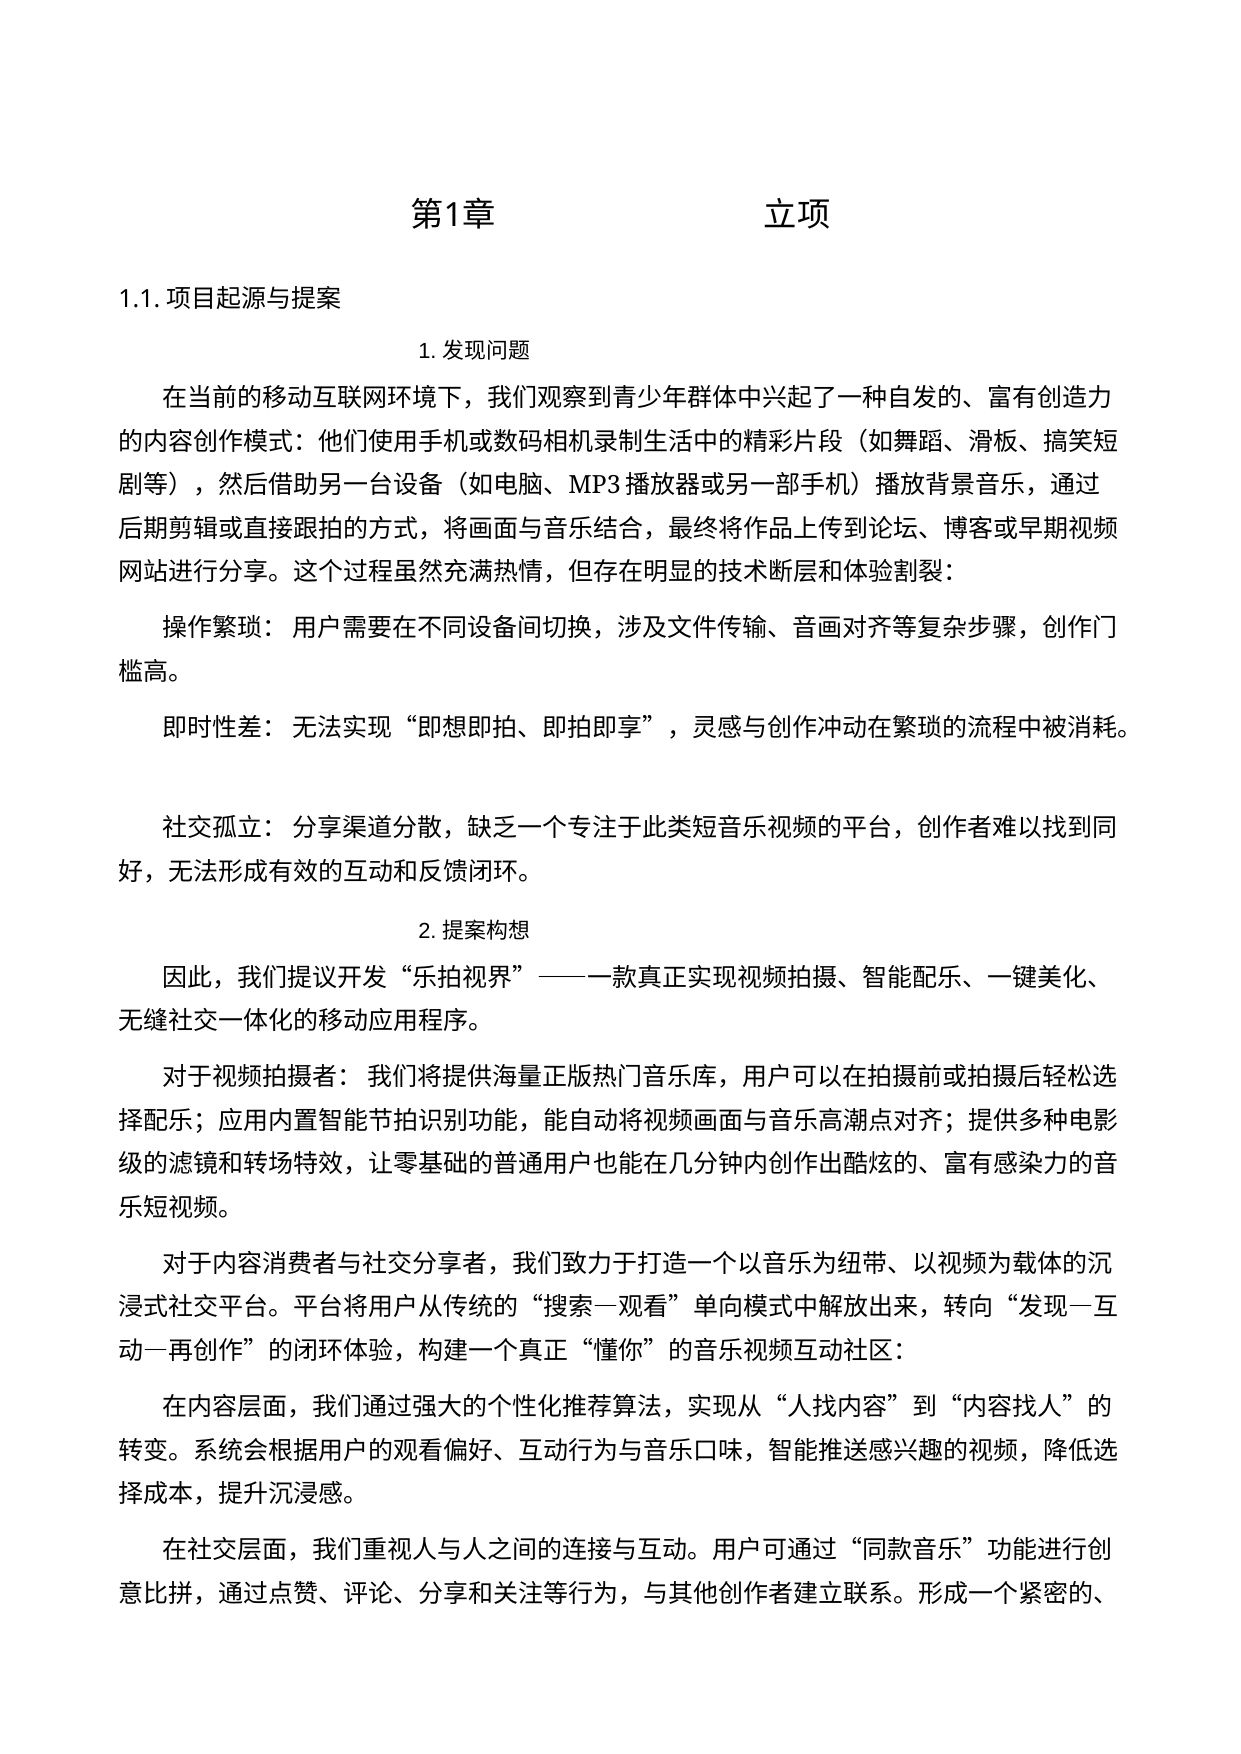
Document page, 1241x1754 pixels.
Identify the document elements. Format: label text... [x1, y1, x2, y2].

text 在社交层面，我们重视人与人之间的连接与互动。用户可通过“同款音乐”功能进行创意比拼，通过点赞、评论、分享和关注等行为，与其他创作者建立联系。形成一个紧密的、 [118, 1530, 1122, 1609]
text 因此，我们提议开发“乐拍视界”——一款真正实现视频拍摄、智能配乐、一键美化、无缝社交一体化的移动应用程序。 [118, 957, 1122, 1037]
text 社交孤立： 分享渠道分散，缺乏一个专注于此类短音乐视频的平台，创作者难以找到同好，无法形成有效的互动和反馈闭环。 [118, 807, 1122, 887]
text 对于内容消费者与社交分享者，我们致力于打造一个以音乐为纽带、以视频为载体的沉浸式社交平台。平台将用户从传统的“搜索—观看”单向模式中解放出来，转向“发现—互动—再创作”的闭环体验，构建一个真正“懂你”的音乐视频互动社区： [118, 1243, 1122, 1367]
text 操作繁琐： 用户需要在不同设备间切换，涉及文件传输、音画对齐等复杂步骤，创作门槛高。 [118, 608, 1122, 688]
text 在当前的移动互联网环境下，我们观察到青少年群体中兴起了一种自发的、富有创造力的内容创作模式：他们使用手机或数码相机录制生活中的精彩片段（如舞蹈、滑板、搞笑短剧等），然后借助另一台设备（如电脑、MP3播放器或另一部手机）播放背景音乐，通过后期剪辑或直接跟拍的方式，将画面与音乐结合，最终将作品上传到论坛、博客或早期视频网站进行分享。这个过程虽然充满热情，但存在明显的技术断层和体验割裂： [118, 378, 1122, 588]
subtitle 发现问题 [418, 333, 1122, 365]
text 对于视频拍摄者： 我们将提供海量正版热门音乐库，用户可以在拍摄前或拍摄后轻松选择配乐；应用内置智能节拍识别功能，能自动将视频画面与音乐高潮点对齐；提供多种电影级的滤镜和转场特效，让零基础的普通用户也能在几分钟内创作出酷炫的、富有感染力的音乐短视频。 [118, 1057, 1122, 1223]
subtitle 项目起源与提案 [118, 278, 1122, 314]
subtitle 提案构想 [418, 913, 1122, 944]
text 在内容层面，我们通过强大的个性化推荐算法，实现从“人找内容”到“内容找人”的转变。系统会根据用户的观看偏好、互动行为与音乐口味，智能推送感兴趣的视频，降低选择成本，提升沉浸感。 [118, 1387, 1122, 1510]
subtitle 立项 [118, 188, 1122, 236]
text 即时性差： 无法实现“即想即拍、即拍即享”，灵感与创作冲动在繁琐的流程中被消耗。 [118, 708, 1122, 787]
